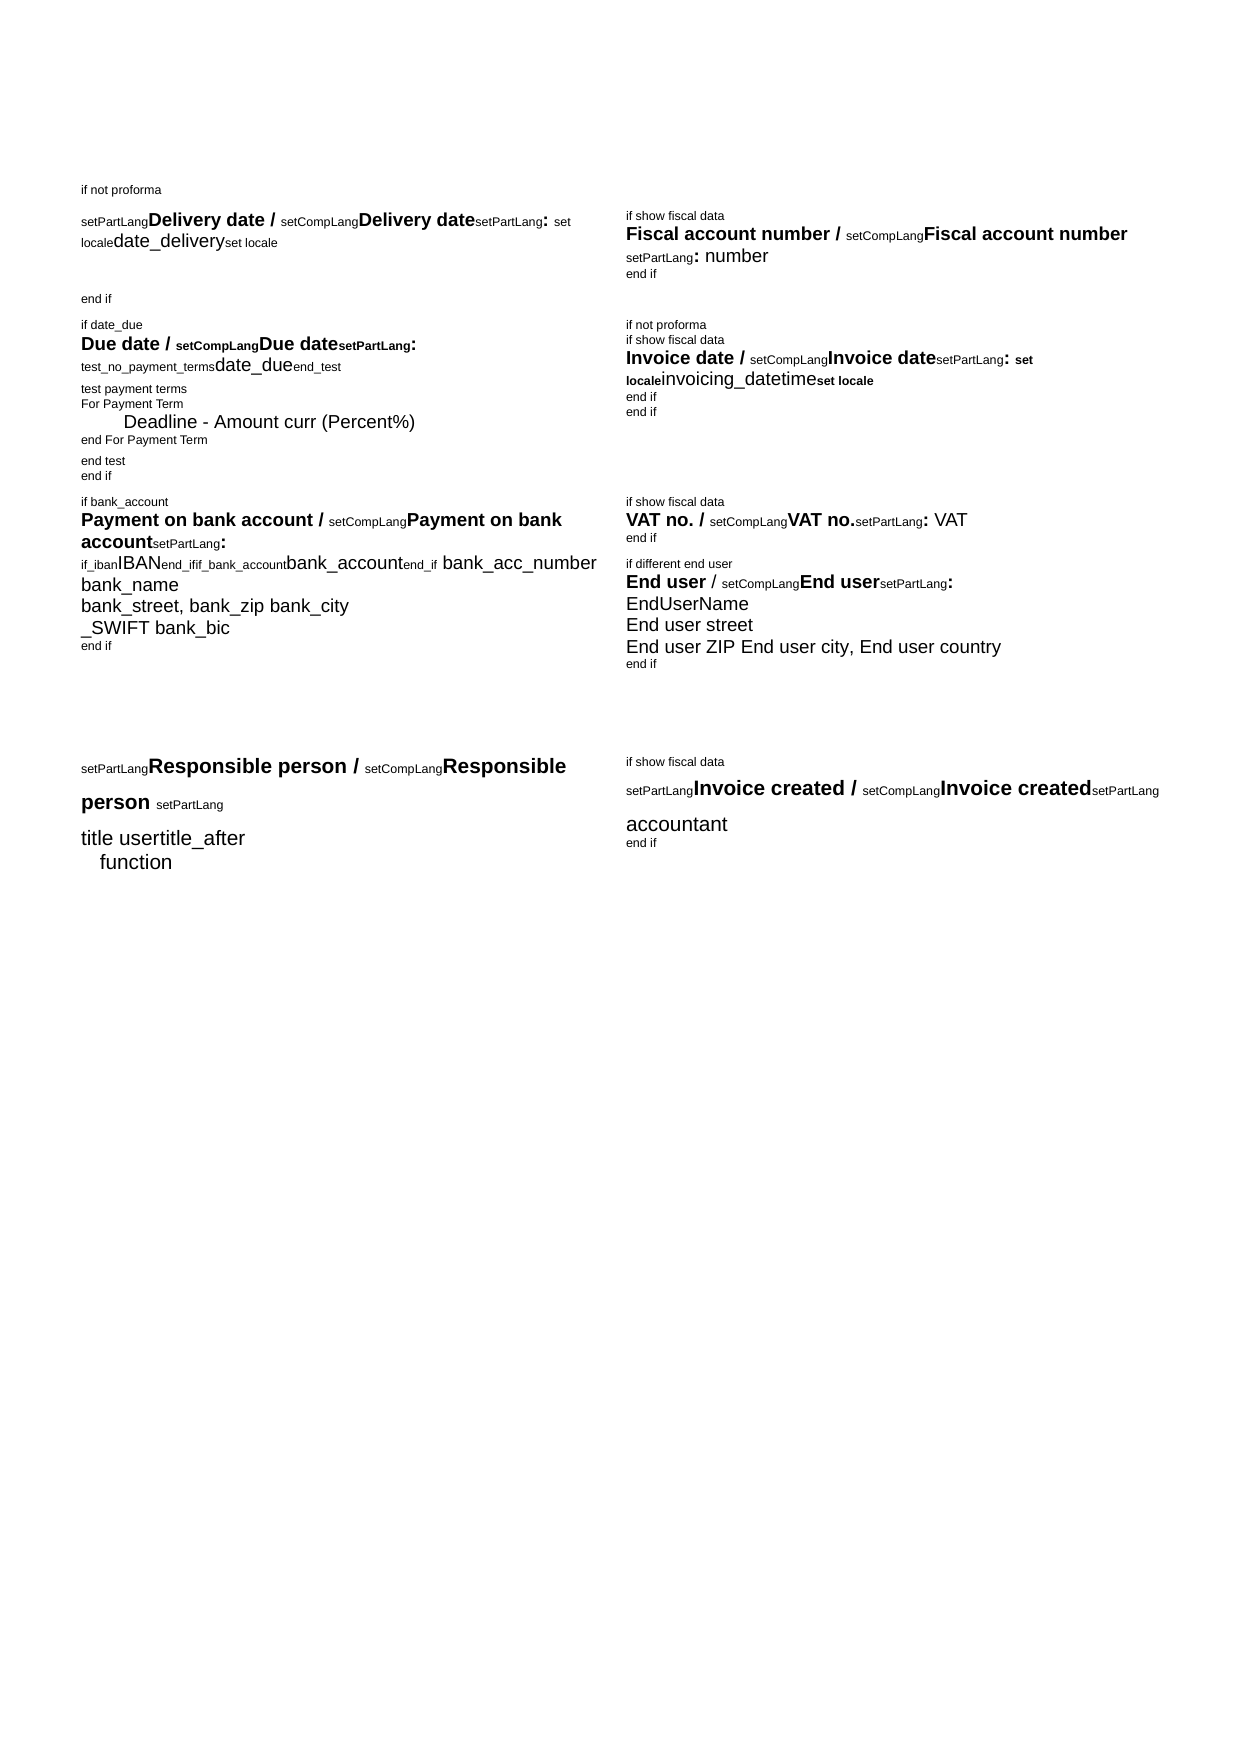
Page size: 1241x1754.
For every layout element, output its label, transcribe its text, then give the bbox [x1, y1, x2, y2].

table_cell [620, 286, 1165, 312]
table_cell setPartLangDelivery date / setCompLangDelivery datesetPartLang: set localedate_deliveryset locale [75, 203, 620, 286]
table_cell if different end user End user / setCompLangEnd usersetPartLang: EndUserName End user street End user ZIP End user city, End user country end if [620, 551, 1165, 677]
table_cell if bank_account Payment on bank account / setCompLangPayment on bank accountsetPartLang: if_ibanIBANend_ifif_bank_accountbank_accountend_if bank_acc_number bank_name bank_street, bank_zip bank_city _SWIFT bank_bic end if [75, 489, 620, 677]
table_cell if show fiscal data setPartLangInvoice created / setCompLangInvoice createdsetPartLang accountant end if [620, 749, 1165, 880]
table_cell if show fiscal data Fiscal account number / setCompLangFiscal account number setPartLang: number end if [620, 203, 1165, 286]
table_cell if date_due Due date / setCompLangDue datesetPartLang: test_no_payment_termsdate_dueend_test test payment terms For Payment Term Deadline - Amount curr (Percent%) end For Payment Term end test end if [75, 312, 620, 489]
table_header if not proforma [75, 177, 620, 203]
table_cell setPartLangResponsible person / setCompLangResponsible person setPartLang title usertitle_after function [75, 749, 620, 880]
table_cell if not proforma if show fiscal data Invoice date / setCompLangInvoice datesetPartLang: set localeinvoicing_datetimeset locale end if end if [620, 312, 1165, 489]
table_cell end if [75, 286, 620, 312]
table_cell if show fiscal data VAT no. / setCompLangVAT no.setPartLang: VAT end if [620, 489, 1165, 551]
table_cell [75, 677, 1165, 748]
table_header [620, 177, 1165, 203]
